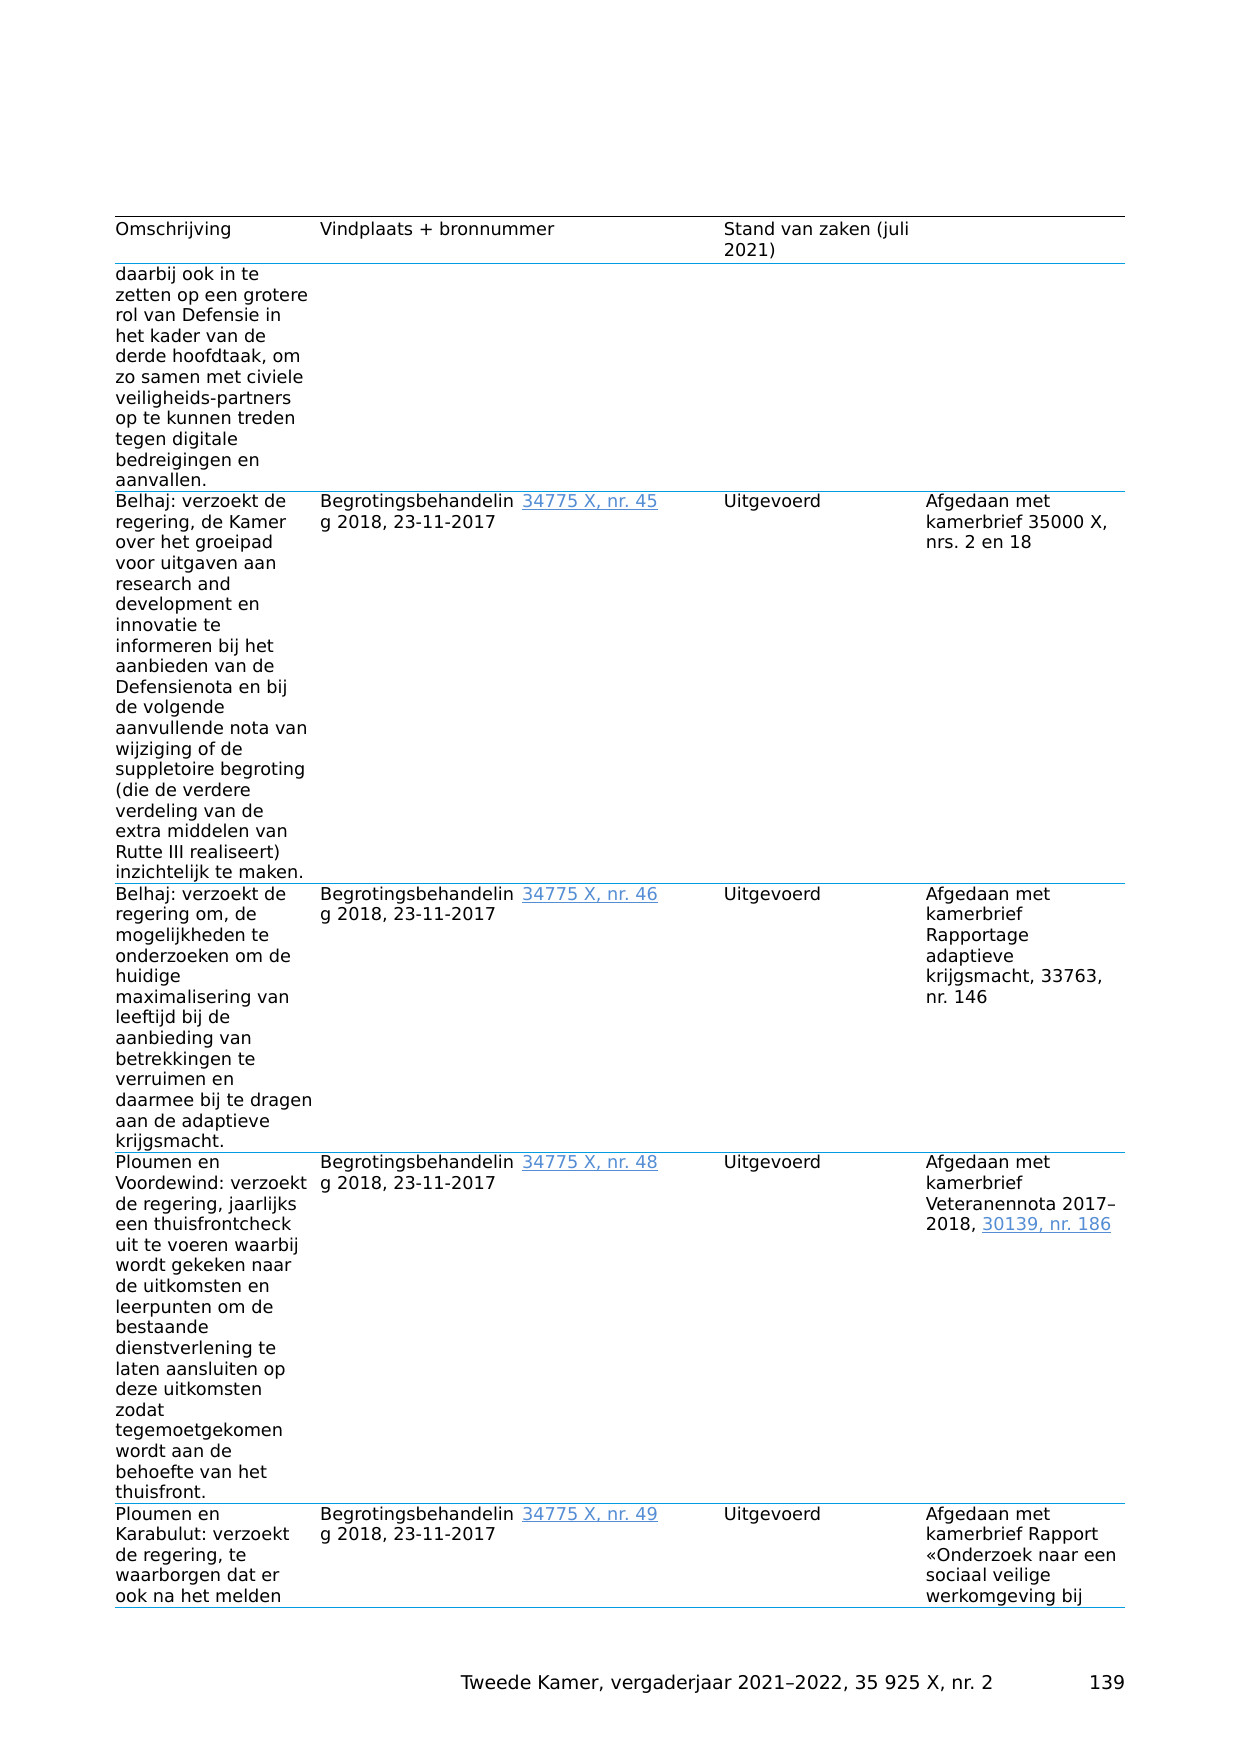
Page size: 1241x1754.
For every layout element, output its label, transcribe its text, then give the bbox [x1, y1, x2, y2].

table_cell Afgedaan met kamerbrief 35000 X, nrs. 2 en 18 [923, 492, 1125, 883]
table_cell Begrotingsbehandeling 2018, 23-11-2017 [317, 1504, 519, 1607]
table_cell Begrotingsbehandeling 2018, 23-11-2017 [317, 492, 519, 883]
table_cell Uitgevoerd [721, 492, 923, 883]
table_cell 34775 X, nr. 48 [519, 1153, 721, 1503]
table_header Tabel 52 Door de Staten-Generaal aanvaarde moties [115, 191, 1125, 216]
table_cell [317, 264, 519, 491]
table_cell daarbij ook in te zetten op een grotere rol van Defensie in het kader van de derde hoofdtaak, om zo samen met civiele veiligheids-partners op te kunnen treden tegen digitale bedreigingen en aanvallen. [115, 264, 317, 491]
table_cell 34775 X, nr. 45 [519, 492, 721, 883]
table_cell Uitgevoerd [721, 1504, 923, 1607]
table_cell 34775 X, nr. 49 [519, 1504, 721, 1607]
table_cell Uitgevoerd [721, 1153, 923, 1503]
table_cell Stand van zaken (juli 2021) [721, 217, 923, 263]
table_cell Ploumen en Karabulut: verzoekt de regering, te waarborgen dat er ook na het melden [115, 1504, 317, 1607]
table_cell Ploumen en Voordewind: verzoekt de regering, jaarlijks een thuisfrontcheck uit te voeren waarbij wordt gekeken naar de uitkomsten en leerpunten om de bestaande dienstverlening te laten aansluiten op deze uitkomsten zodat tegemoetgekomen wordt aan de behoefte van het thuisfront. [115, 1153, 317, 1503]
table_cell Belhaj: verzoekt de regering, de Kamer over het groeipad voor uitgaven aan research and development en innovatie te informeren bij het aanbieden van de Defensienota en bij de volgende aanvullende nota van wijziging of de suppletoire begroting (die de verdere verdeling van de extra middelen van Rutte III realiseert) inzichtelijk te maken. [115, 492, 317, 883]
table_cell [721, 264, 923, 491]
table_cell Belhaj: verzoekt de regering om, de mogelijkheden te onderzoeken om de huidige maximalisering van leeftijd bij de aanbieding van betrekkingen te verruimen en daarmee bij te dragen aan de adaptieve krijgsmacht. [115, 884, 317, 1152]
table_cell Uitgevoerd [721, 884, 923, 1152]
table_cell Begrotingsbehandeling 2018, 23-11-2017 [317, 884, 519, 1152]
table_cell Begrotingsbehandeling 2018, 23-11-2017 [317, 1153, 519, 1503]
table_cell [923, 217, 1125, 263]
table_cell Afgedaan met kamerbrief Veteranennota 2017–2018, 30139, nr. 186 [923, 1153, 1125, 1503]
table_cell Afgedaan met kamerbrief Rapportage adaptieve krijgsmacht, ​33763, nr. 146 [923, 884, 1125, 1152]
table_cell Vindplaats + bronnummer [317, 217, 721, 263]
table_cell 34775 X, nr. 46 [519, 884, 721, 1152]
table_cell [519, 264, 721, 491]
table_cell Omschrijving [115, 217, 317, 263]
table_cell [923, 264, 1125, 491]
table_cell Afgedaan met kamerbrief Rapport «Onderzoek naar een sociaal veilige werkomgeving bij [923, 1504, 1125, 1607]
